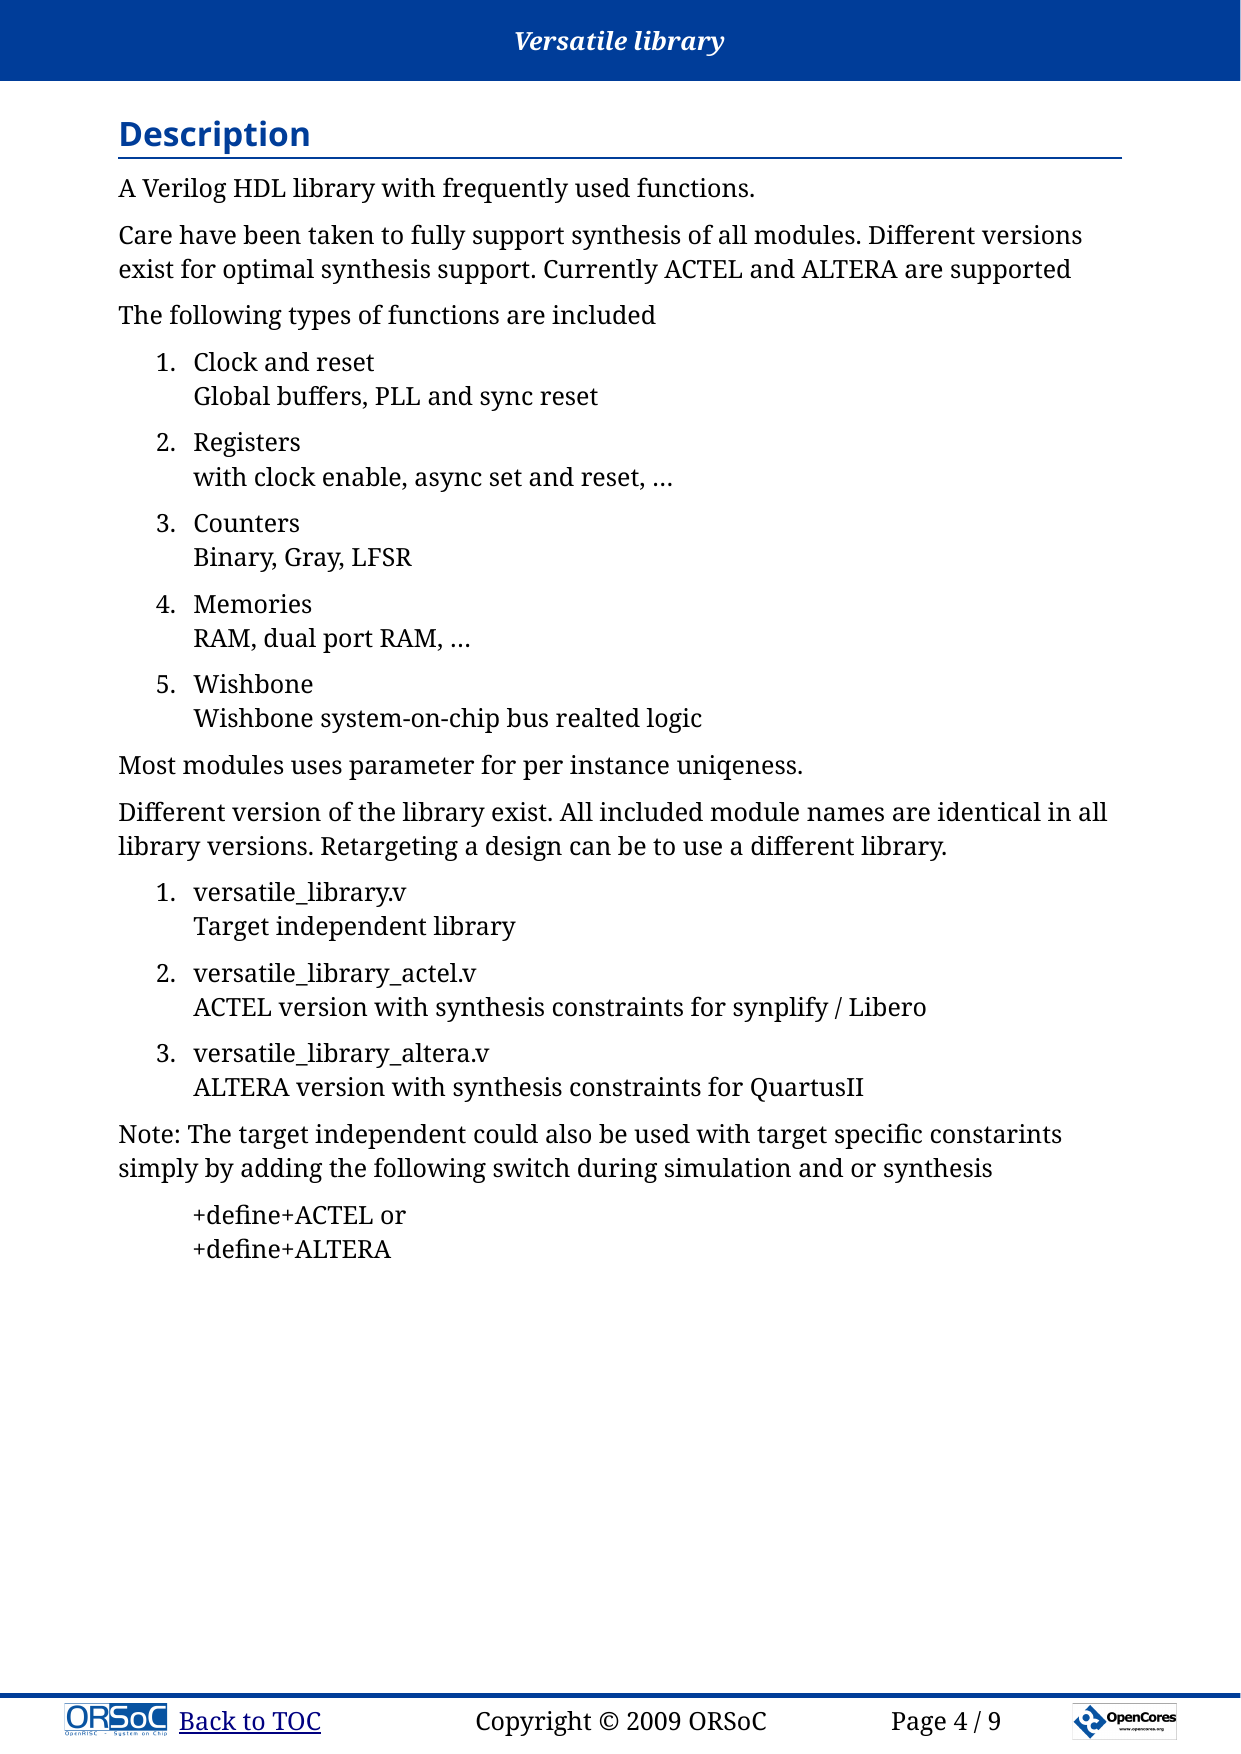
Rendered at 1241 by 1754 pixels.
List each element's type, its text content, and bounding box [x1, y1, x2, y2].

list versatile_library_actel.v ACTEL version with synthesis constraints for synplify / Libero [156, 955, 1122, 1023]
picture [64, 1703, 168, 1736]
list versatile_library_altera.v ALTERA version with synthesis constraints for QuartusII [156, 1036, 1122, 1104]
text Most modules uses parameter for per instance uniqeness. [118, 748, 1122, 782]
picture [1072, 1703, 1177, 1740]
subtitle Description [118, 111, 1122, 157]
list Wishbone Wishbone system-on-chip bus realted logic [156, 667, 1122, 735]
list versatile_library.v Target independent library [156, 875, 1122, 943]
text The following types of functions are included [118, 298, 1122, 332]
list Memories RAM, dual port RAM, … [156, 586, 1122, 654]
text Care have been taken to fully support synthesis of all modules. Different versions exist for optimal synthesis support. Currently ACTEL and ALTERA are supported [118, 217, 1122, 285]
list Counters Binary, Gray, LFSR [156, 506, 1122, 574]
text Different version of the library exist. All included module names are identical in all library versions. Retargeting a design can be to use a different library. [118, 794, 1122, 862]
list Clock and reset Global buffers, PLL and sync reset [156, 344, 1122, 413]
text Note: The target independent could also be used with target specific constarints simply by adding the following switch during simulation and or synthesis [118, 1117, 1122, 1185]
text A Verilog HDL library with frequently used functions. [118, 171, 1122, 205]
list Registers with clock enable, async set and reset, … [156, 425, 1122, 493]
text +define+ACTEL or +define+ALTERA [118, 1197, 1122, 1265]
